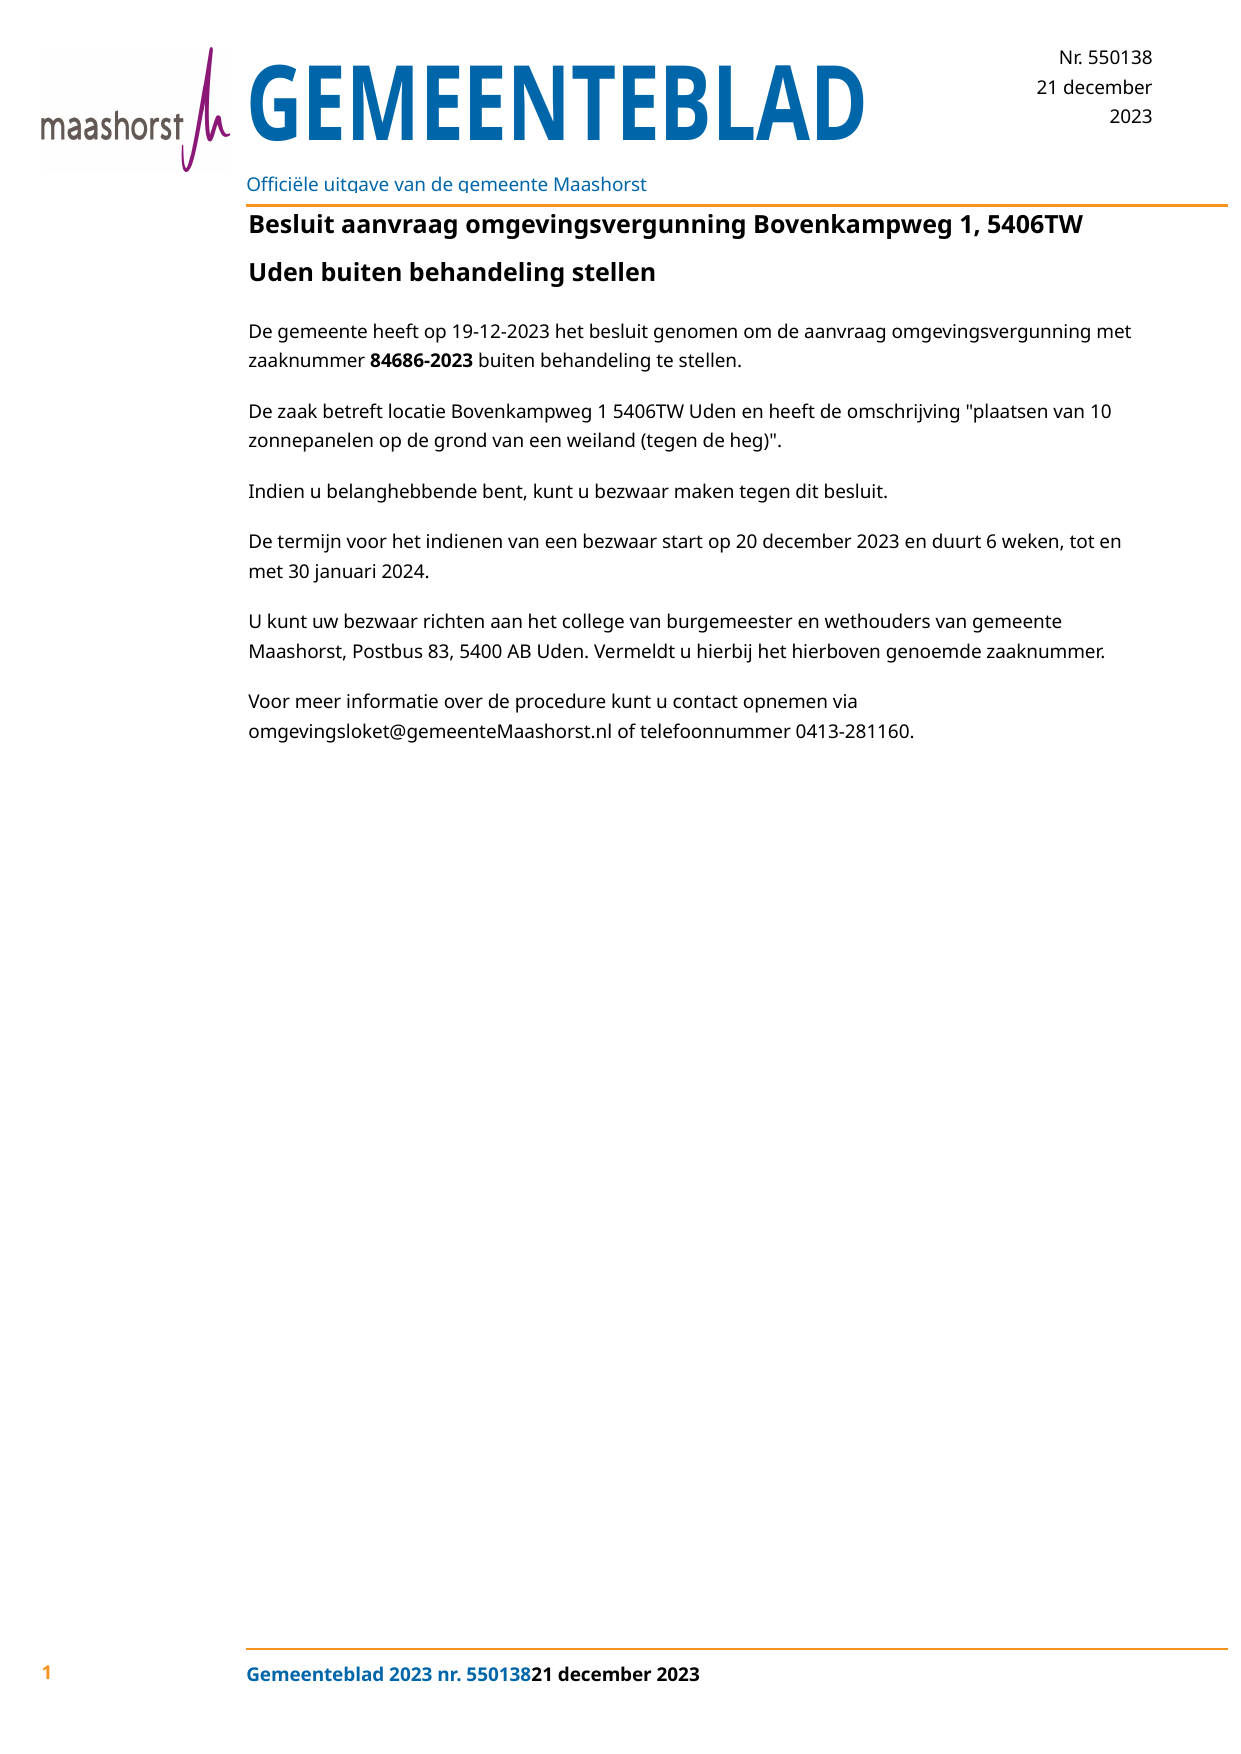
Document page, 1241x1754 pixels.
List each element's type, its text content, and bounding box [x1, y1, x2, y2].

text De termijn voor het indienen van een bezwaar start op 20 december 2023 en duurt 6 weken, tot en met 30 januari 2024. [248, 528, 1152, 584]
text Besluit aanvraag omgevingsvergunning Bovenkampweg 1, 5406TW Uden buiten behandeling stellen [248, 207, 1152, 288]
text De zaak betreft locatie Bovenkampweg 1 5406TW Uden en heeft de omschrijving "plaatsen van 10 zonnepanelen op de grond van een weiland (tegen de heg)". [248, 398, 1152, 453]
text Indien u belanghebbende bent, kunt u bezwaar maken tegen dit besluit. [248, 478, 1152, 504]
picture [41, 47, 231, 172]
text De gemeente heeft op 19-12-2023 het besluit genomen om de aanvraag omgevingsvergunning met zaaknummer 84686-2023 buiten behandeling te stellen. [248, 318, 1152, 373]
text Voor meer informatie over de procedure kunt u contact opnemen via omgevingsloket@gemeenteMaashorst.nl of telefoonnummer 0413-281160. [248, 688, 1152, 744]
text U kunt uw bezwaar richten aan het college van burgemeester en wethouders van gemeente Maashorst, Postbus 83, 5400 AB Uden. Vermeldt u hierbij het hierboven genoemde zaaknummer. [248, 608, 1152, 664]
